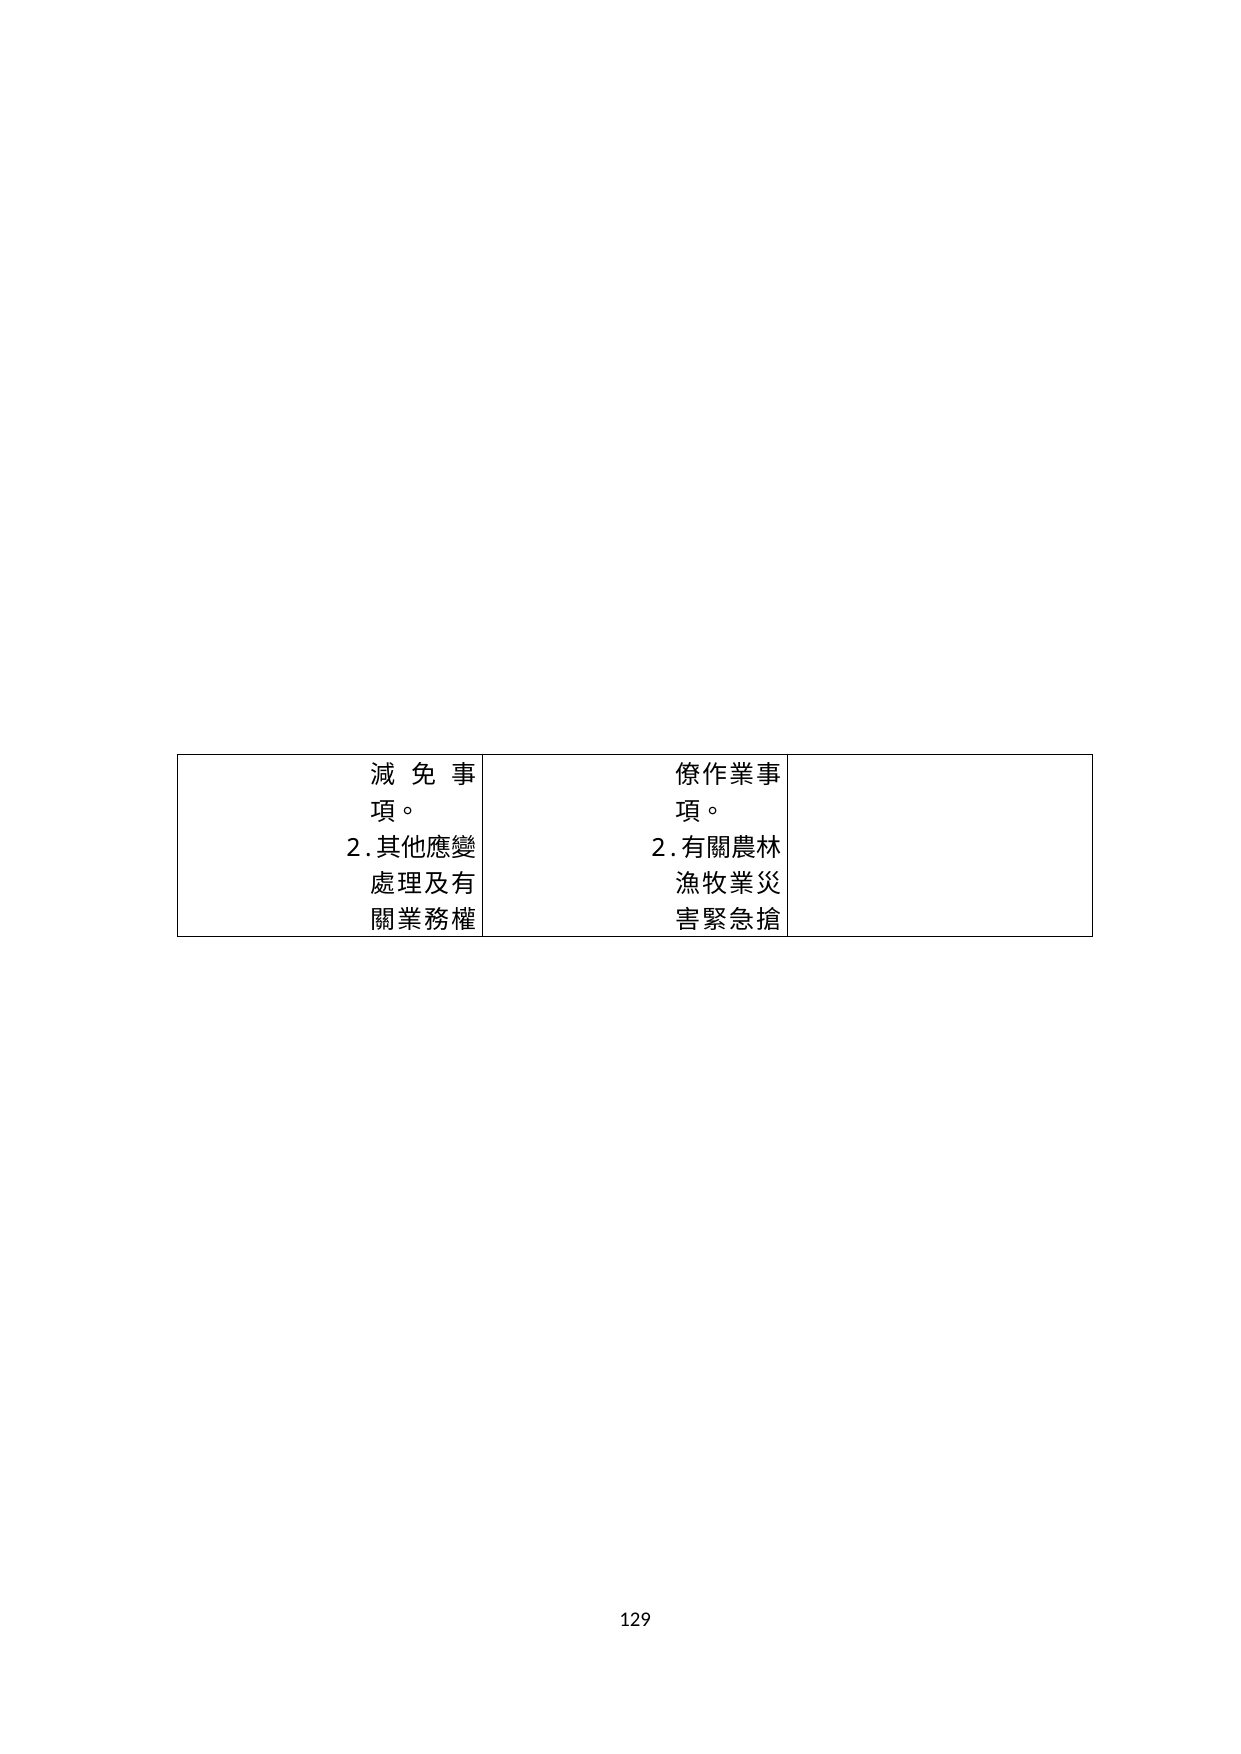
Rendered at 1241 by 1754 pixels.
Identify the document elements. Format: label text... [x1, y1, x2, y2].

table_cell 減免事項。 2.其他應變處理及有關業務權 [178, 755, 482, 936]
table_cell 僚作業事項。 2.有關農林漁牧業災害緊急搶 [483, 755, 787, 936]
table_cell [788, 755, 1092, 936]
